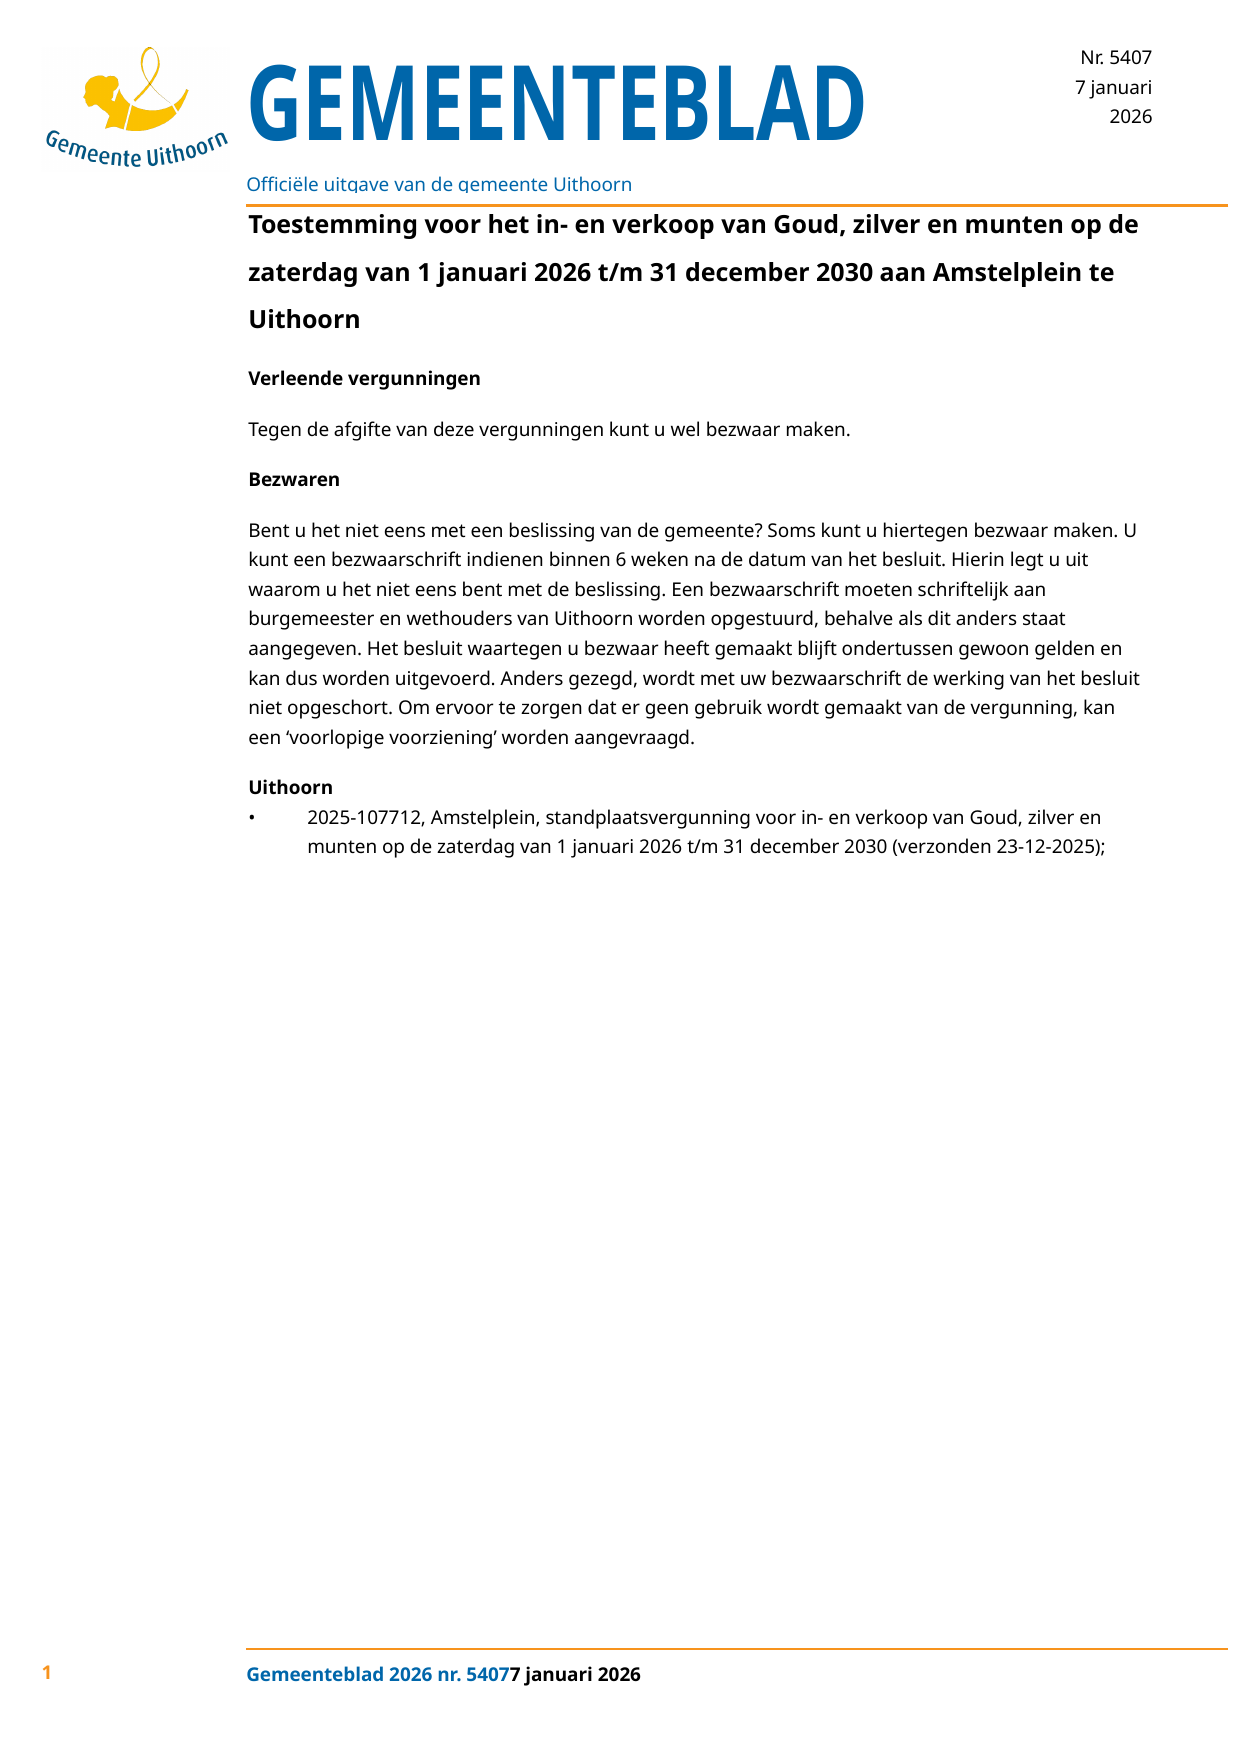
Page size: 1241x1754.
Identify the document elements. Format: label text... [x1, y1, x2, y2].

text Toestemming voor het in- en verkoop van Goud, zilver en munten op de zaterdag van 1 januari 2026 t/m 31 december 2030 aan Amstelplein te Uithoorn [248, 207, 1152, 336]
text Tegen de afgifte van deze vergunningen kunt u wel bezwaar maken. [248, 416, 1152, 442]
text Bent u het niet eens met een beslissing van de gemeente? Soms kunt u hiertegen bezwaar maken. U kunt een bezwaarschrift indienen binnen 6 weken na de datum van het besluit. Hierin legt u uit waarom u het niet eens bent met de beslissing. Een bezwaarschrift moeten schriftelijk aan burgemeester en wethouders van Uithoorn worden opgestuurd, behalve als dit anders staat aangegeven. Het besluit waartegen u bezwaar heeft gemaakt blijft ondertussen gewoon gelden en kan dus worden uitgevoerd. Anders gezegd, wordt met uw bezwaarschrift de werking van het besluit niet opgeschort. Om ervoor te zorgen dat er geen gebruik wordt gemaakt van de vergunning, kan een ‘voorlopige voorziening’ worden aangevraagd. [248, 517, 1152, 749]
text Uithoorn [248, 774, 1152, 800]
picture [41, 47, 231, 172]
text Verleende vergunningen [248, 366, 1152, 391]
text Bezwaren [248, 466, 1152, 492]
list 2025-107712, Amstelplein, standplaatsvergunning voor in- en verkoop van Goud, zilver en munten op de zaterdag van 1 januari 2026 t/m 31 december 2030 (verzonden 23-12-2025); [248, 804, 1152, 859]
